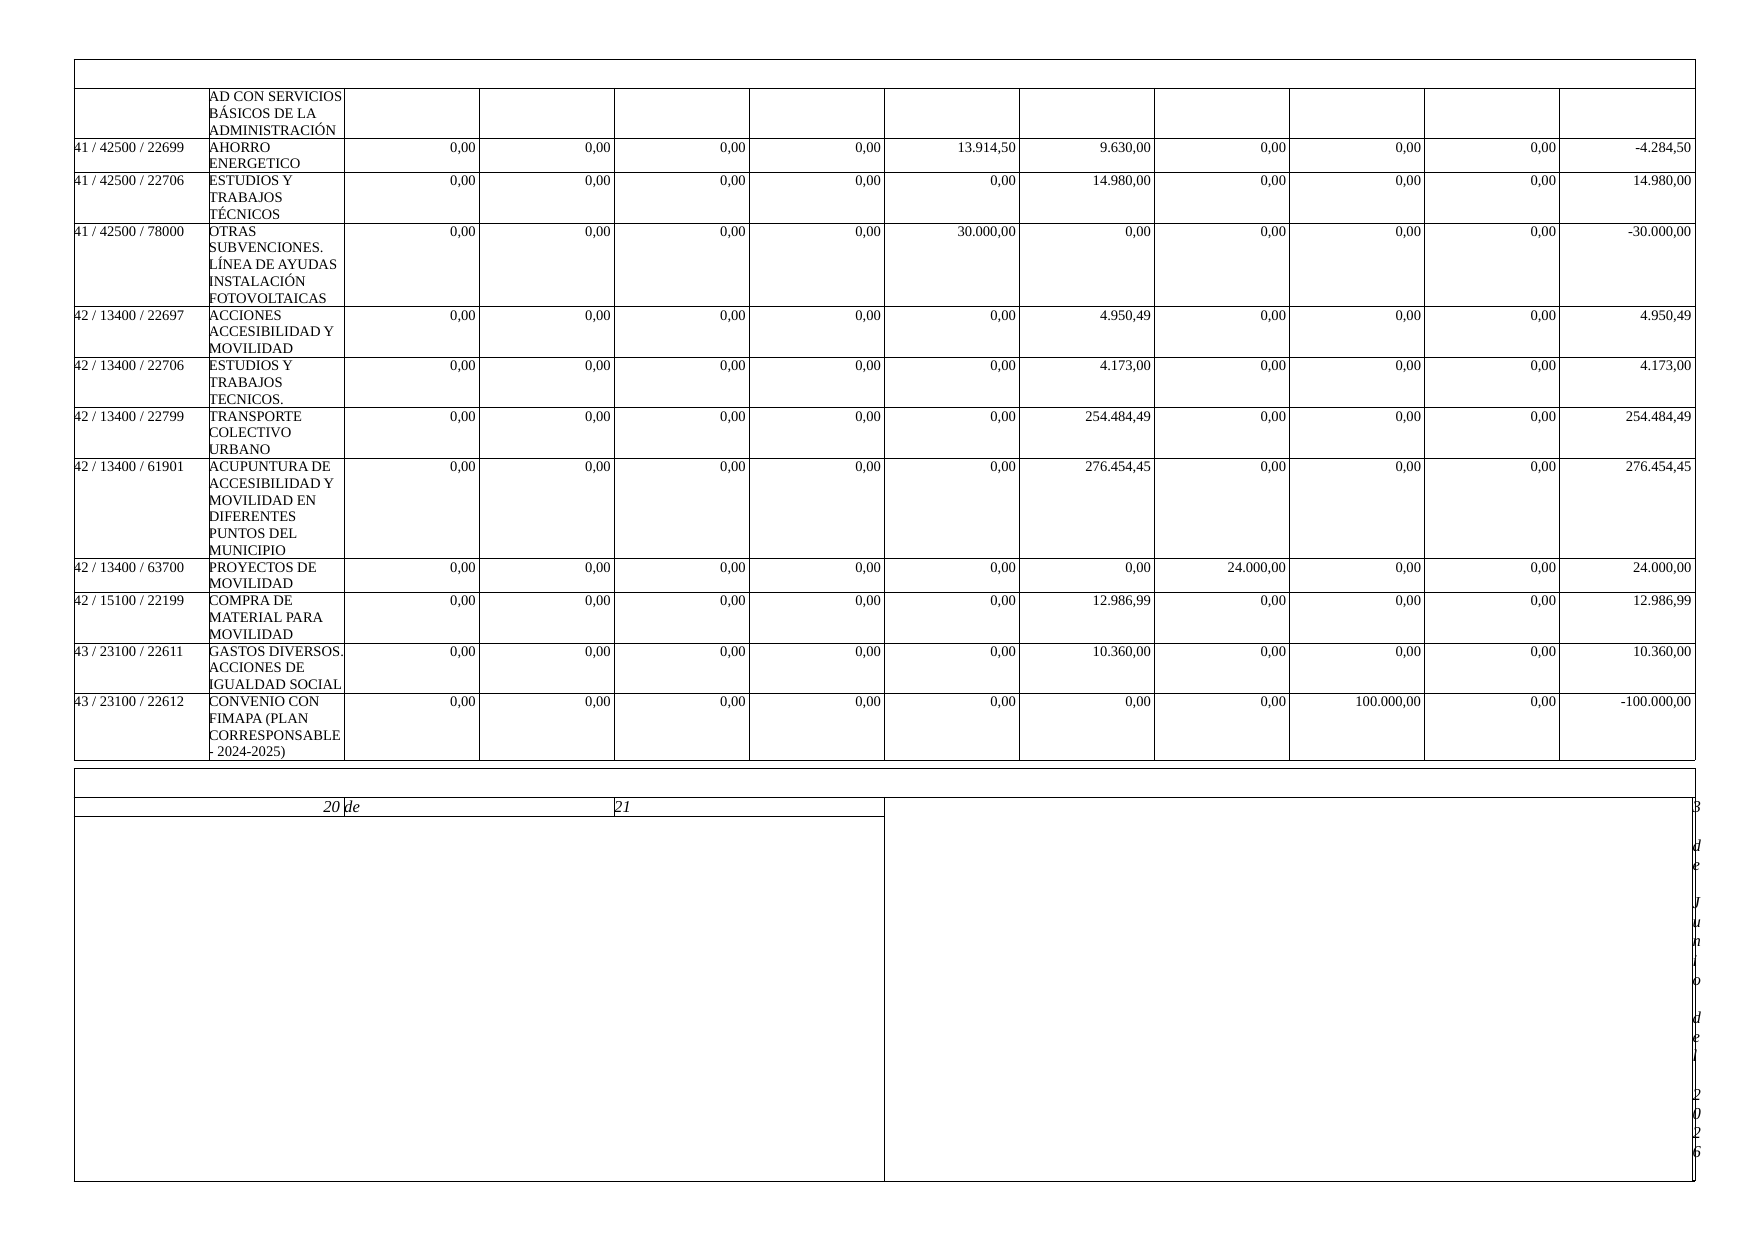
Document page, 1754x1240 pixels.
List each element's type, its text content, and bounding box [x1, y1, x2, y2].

table_cell [1155, 89, 1289, 138]
table_cell 42 / 15100 / 22199 [75, 593, 209, 642]
table_cell 41 / 42500 / 22706 [75, 173, 209, 222]
table_cell 0,00 [1155, 408, 1289, 458]
table_cell 0,00 [1290, 459, 1424, 558]
table_cell 0,00 [1290, 593, 1424, 642]
table_cell 0,00 [1425, 559, 1559, 592]
table_cell 0,00 [615, 307, 749, 357]
table_cell CONVENIO CON FIMAPA (PLAN CORRESPONSABLE - 2024-2025) [210, 694, 344, 760]
table_cell -30.000,00 [1560, 224, 1695, 306]
table_cell 254.484,49 [1020, 408, 1154, 458]
table_cell 0,00 [1290, 173, 1424, 222]
table_cell 0,00 [480, 224, 614, 306]
table_cell 0,00 [885, 694, 1019, 760]
table_cell 10.360,00 [1560, 644, 1695, 693]
table_cell 0,00 [750, 358, 884, 407]
table_cell 0,00 [345, 307, 479, 357]
table_cell 0,00 [345, 139, 479, 172]
table_cell 0,00 [1020, 224, 1154, 306]
table_cell 42 / 13400 / 22706 [75, 358, 209, 407]
table_cell 9.630,00 [1020, 139, 1154, 172]
table_cell 0,00 [345, 694, 479, 760]
table_cell 0,00 [480, 694, 614, 760]
table_cell 0,00 [1155, 644, 1289, 693]
table_cell 0,00 [1020, 559, 1154, 592]
table_cell 0,00 [750, 644, 884, 693]
table_cell 30.000,00 [885, 224, 1019, 306]
table_cell 0,00 [345, 173, 479, 222]
table_cell 0,00 [1155, 307, 1289, 357]
table_cell 0,00 [1425, 139, 1559, 172]
table_cell 0,00 [1425, 224, 1559, 306]
table_cell 0,00 [1290, 139, 1424, 172]
table_cell [1290, 89, 1424, 138]
table_cell 0,00 [1290, 358, 1424, 407]
table_cell 0,00 [750, 694, 884, 760]
table_cell 0,00 [750, 139, 884, 172]
table_cell 0,00 [1155, 358, 1289, 407]
table_cell 0,00 [1155, 224, 1289, 306]
table_cell -100.000,00 [1560, 694, 1695, 760]
table_cell 0,00 [750, 459, 884, 558]
table_cell 0,00 [1155, 459, 1289, 558]
table_cell 0,00 [1425, 694, 1559, 760]
table_cell 0,00 [1425, 593, 1559, 642]
table_cell 0,00 [615, 459, 749, 558]
table_cell 4.950,49 [1020, 307, 1154, 357]
table_cell 0,00 [1290, 408, 1424, 458]
table_cell 0,00 [615, 139, 749, 172]
table_cell 276.454,45 [1560, 459, 1695, 558]
table_cell 14.980,00 [1560, 173, 1695, 222]
table_cell 0,00 [885, 593, 1019, 642]
table_cell 10.360,00 [1020, 644, 1154, 693]
table_cell 0,00 [885, 644, 1019, 693]
table_cell 43 / 23100 / 22611 [75, 644, 209, 693]
table_cell 0,00 [480, 307, 614, 357]
table_cell 0,00 [750, 593, 884, 642]
table_cell 0,00 [1290, 224, 1424, 306]
table_cell 24.000,00 [1155, 559, 1289, 592]
table_cell 0,00 [615, 559, 749, 592]
table_cell 0,00 [615, 224, 749, 306]
table_cell 0,00 [480, 559, 614, 592]
table_cell 0,00 [345, 459, 479, 558]
table_cell [1020, 89, 1154, 138]
table_cell 0,00 [345, 593, 479, 642]
table_cell -4.284,50 [1560, 139, 1695, 172]
table_cell 43 / 23100 / 22612 [75, 694, 209, 760]
table_cell 4.173,00 [1020, 358, 1154, 407]
table_cell 0,00 [480, 593, 614, 642]
table_cell 0,00 [885, 173, 1019, 222]
table_cell 0,00 [480, 459, 614, 558]
table_cell 13.914,50 [885, 139, 1019, 172]
table_cell 4.950,49 [1560, 307, 1695, 357]
table_cell 0,00 [615, 694, 749, 760]
table_cell [75, 89, 209, 138]
table_cell 42 / 13400 / 22697 [75, 307, 209, 357]
table_cell [885, 89, 1019, 138]
table_cell 254.484,49 [1560, 408, 1695, 458]
table_cell 0,00 [345, 358, 479, 407]
table_cell 0,00 [1425, 307, 1559, 357]
table_cell 0,00 [615, 644, 749, 693]
table_cell ESTUDIOS Y TRABAJOS TÉCNICOS [210, 173, 344, 222]
table_cell 12.986,99 [1560, 593, 1695, 642]
table_cell 4.173,00 [1560, 358, 1695, 407]
table_cell 0,00 [1425, 173, 1559, 222]
table_cell 0,00 [885, 358, 1019, 407]
table_cell COMPRA DE MATERIAL PARA MOVILIDAD [210, 593, 344, 642]
table_cell 0,00 [1155, 173, 1289, 222]
table_cell [1425, 89, 1559, 138]
table_cell 0,00 [480, 139, 614, 172]
table_cell ACCIONES ACCESIBILIDAD Y MOVILIDAD [210, 307, 344, 357]
table_cell 0,00 [1425, 408, 1559, 458]
table_cell 0,00 [1020, 694, 1154, 760]
table_cell [345, 89, 479, 138]
table_cell 0,00 [480, 408, 614, 458]
table_cell 14.980,00 [1020, 173, 1154, 222]
table_cell 0,00 [345, 408, 479, 458]
table_cell 0,00 [1155, 694, 1289, 760]
table_cell 42 / 13400 / 61901 [75, 459, 209, 558]
table_cell 41 / 42500 / 78000 [75, 224, 209, 306]
table_cell 0,00 [885, 408, 1019, 458]
table_cell 276.454,45 [1020, 459, 1154, 558]
table_cell 12.986,99 [1020, 593, 1154, 642]
table_cell 0,00 [750, 224, 884, 306]
table_cell [480, 89, 614, 138]
table_cell 0,00 [1425, 459, 1559, 558]
table_cell 41 / 42500 / 22699 [75, 139, 209, 172]
table_cell 0,00 [1290, 559, 1424, 592]
table_cell 0,00 [615, 173, 749, 222]
table_cell 0,00 [885, 307, 1019, 357]
table_cell OTRAS SUBVENCIONES. LÍNEA DE AYUDAS INSTALACIÓN FOTOVOLTAICAS [210, 224, 344, 306]
table_cell ESTUDIOS Y TRABAJOS TECNICOS. [210, 358, 344, 407]
table_cell 0,00 [1290, 307, 1424, 357]
table_cell 0,00 [750, 307, 884, 357]
table_cell 0,00 [750, 559, 884, 592]
table_cell 0,00 [615, 358, 749, 407]
table_cell 0,00 [1425, 644, 1559, 693]
table_cell 0,00 [615, 408, 749, 458]
table_cell 0,00 [1290, 644, 1424, 693]
table_cell 0,00 [1155, 593, 1289, 642]
table_cell ACUPUNTURA DE ACCESIBILIDAD Y MOVILIDAD EN DIFERENTES PUNTOS DEL MUNICIPIO [210, 459, 344, 558]
table_cell 24.000,00 [1560, 559, 1695, 592]
table_cell 100.000,00 [1290, 694, 1424, 760]
table_cell 0,00 [480, 644, 614, 693]
table_cell 0,00 [885, 559, 1019, 592]
table_cell PROYECTOS DE MOVILIDAD [210, 559, 344, 592]
table_cell 0,00 [1425, 358, 1559, 407]
table_cell [615, 89, 749, 138]
table_cell AD CON SERVICIOS BÁSICOS DE LA ADMINISTRACIÓN [210, 89, 344, 138]
table_cell [1560, 89, 1695, 138]
table_cell 0,00 [345, 644, 479, 693]
table_cell 0,00 [750, 408, 884, 458]
table_cell 42 / 13400 / 63700 [75, 559, 209, 592]
table_cell 0,00 [480, 173, 614, 222]
table_cell GASTOS DIVERSOS. ACCIONES DE IGUALDAD SOCIAL [210, 644, 344, 693]
table_cell 0,00 [345, 224, 479, 306]
table_cell AHORRO ENERGETICO [210, 139, 344, 172]
table_cell 0,00 [750, 173, 884, 222]
table_cell 42 / 13400 / 22799 [75, 408, 209, 458]
table_cell 0,00 [345, 559, 479, 592]
table_cell [750, 89, 884, 138]
table_cell 0,00 [480, 358, 614, 407]
table_cell 0,00 [1155, 139, 1289, 172]
table_cell TRANSPORTE COLECTIVO URBANO [210, 408, 344, 458]
table_cell 0,00 [615, 593, 749, 642]
table_cell 0,00 [885, 459, 1019, 558]
